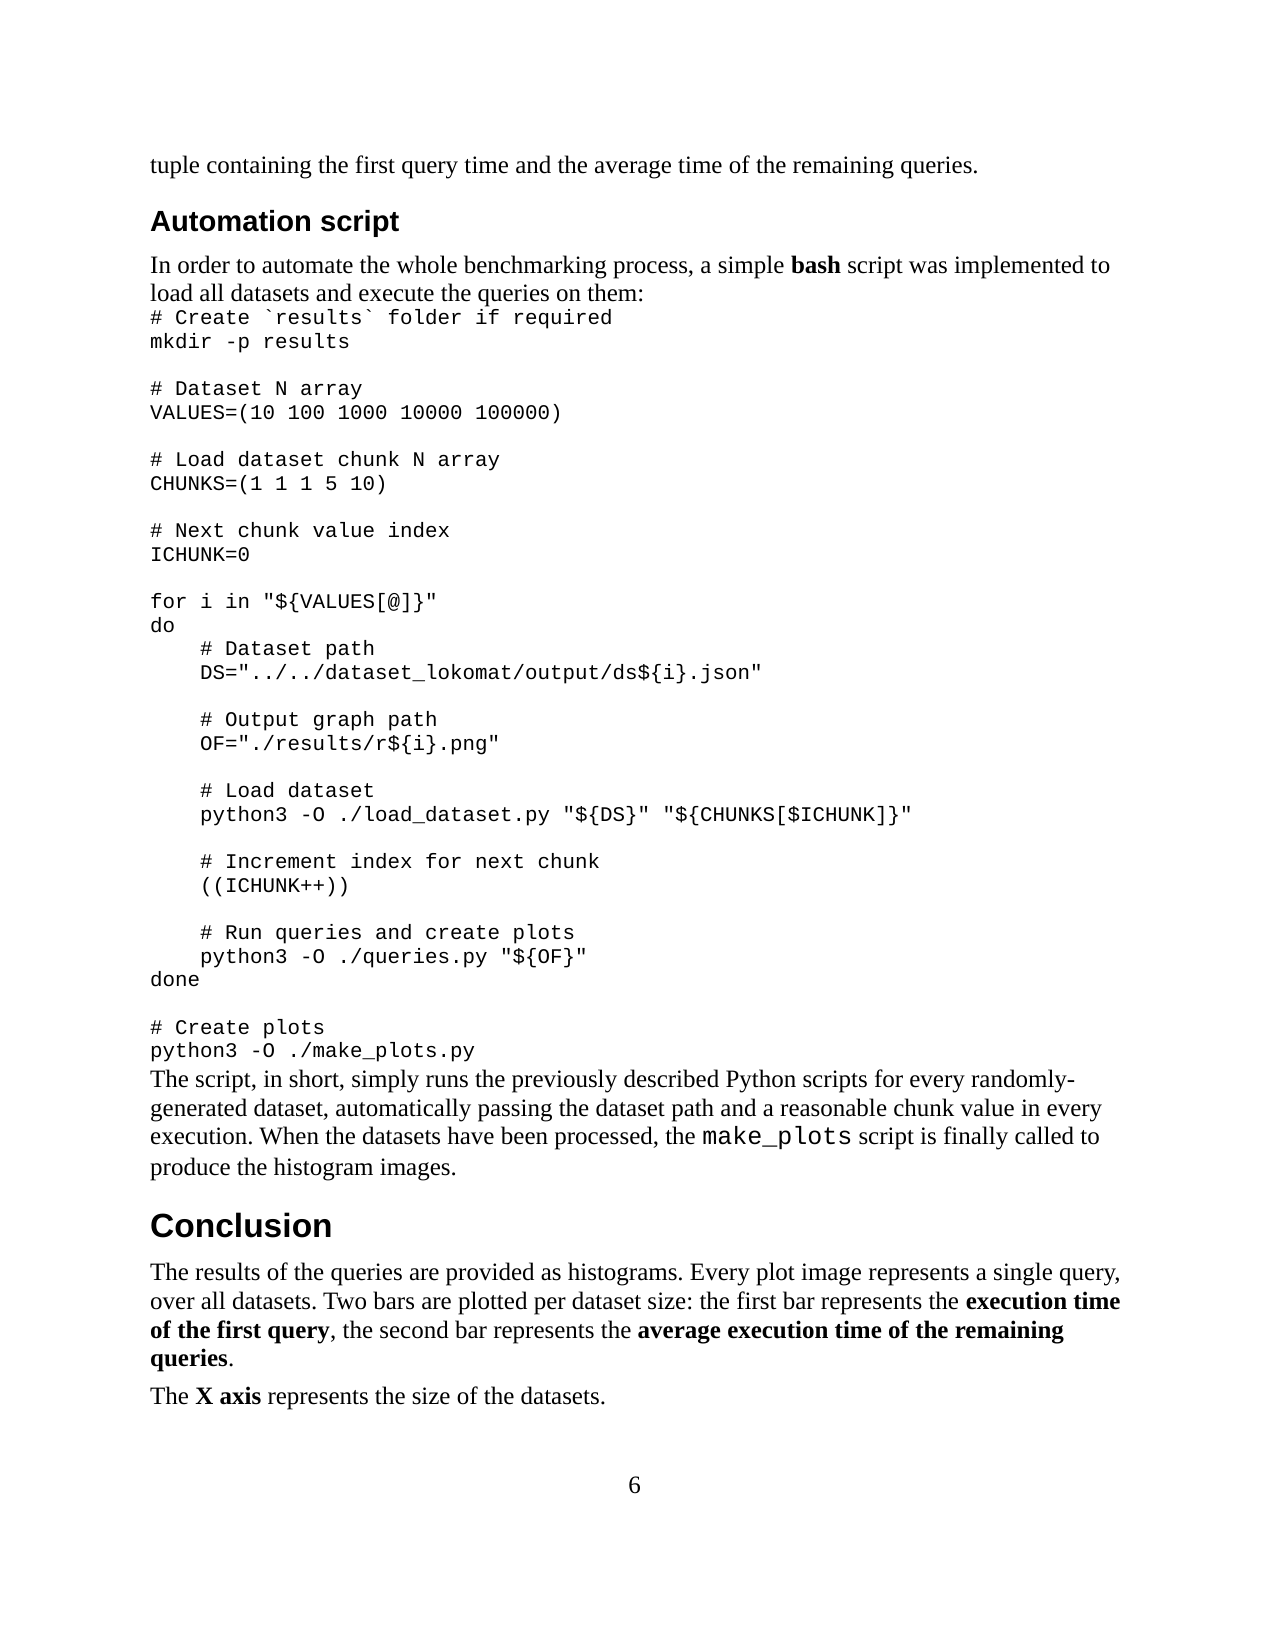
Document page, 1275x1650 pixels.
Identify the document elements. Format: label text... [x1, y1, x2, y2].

subtitle Automation script [150, 204, 1125, 237]
text python3 -O ./queries.py "${OF}" [150, 946, 1125, 969]
text # Next chunk value index [150, 520, 1125, 544]
text DS="../../dataset_lokomat/output/ds${i}.json" [150, 662, 1125, 686]
text tuple containing the first query time and the average time of the remaining queries. [150, 150, 1125, 179]
text The script, in short, simply runs the previously described Python scripts for every randomly-generated dataset, automatically passing the dataset path and a reasonable chunk value in every execution. When the datasets have been processed, the make_plots script is finally called to produce the histogram images. [150, 1064, 1125, 1181]
text python3 -O ./load_dataset.py "${DS}" "${CHUNKS[$ICHUNK]}" [150, 804, 1125, 827]
text # Create plots [150, 1017, 1125, 1040]
text # Create `results` folder if required [150, 307, 1125, 331]
text VALUES=(10 100 1000 10000 100000) [150, 402, 1125, 426]
text # Output graph path [150, 709, 1125, 733]
text CHUNKS=(1 1 1 5 10) [150, 473, 1125, 496]
text # Dataset path [150, 638, 1125, 662]
text done [150, 969, 1125, 993]
text ((ICHUNK++)) [150, 875, 1125, 898]
text do [150, 615, 1125, 638]
text ICHUNK=0 [150, 544, 1125, 567]
text # Load dataset chunk N array [150, 449, 1125, 473]
text The X axis represents the size of the datasets. [150, 1381, 1125, 1410]
text OF="./results/r${i}.png" [150, 733, 1125, 757]
text mkdir -p results [150, 331, 1125, 354]
text for i in "${VALUES[@]}" [150, 591, 1125, 615]
text # Load dataset [150, 780, 1125, 804]
text # Dataset N array [150, 378, 1125, 402]
text In order to automate the whole benchmarking process, a simple bash script was implemented to load all datasets and execute the queries on them: [150, 250, 1125, 307]
text # Run queries and create plots [150, 922, 1125, 946]
text python3 -O ./make_plots.py [150, 1040, 1125, 1064]
text # Increment index for next chunk [150, 851, 1125, 875]
subtitle Conclusion [150, 1206, 1125, 1245]
text The results of the queries are provided as histograms. Every plot image represents a single query, over all datasets. Two bars are plotted per dataset size: the first bar represents the execution time of the first query, the second bar represents the average execution time of the remaining queries. [150, 1257, 1125, 1372]
